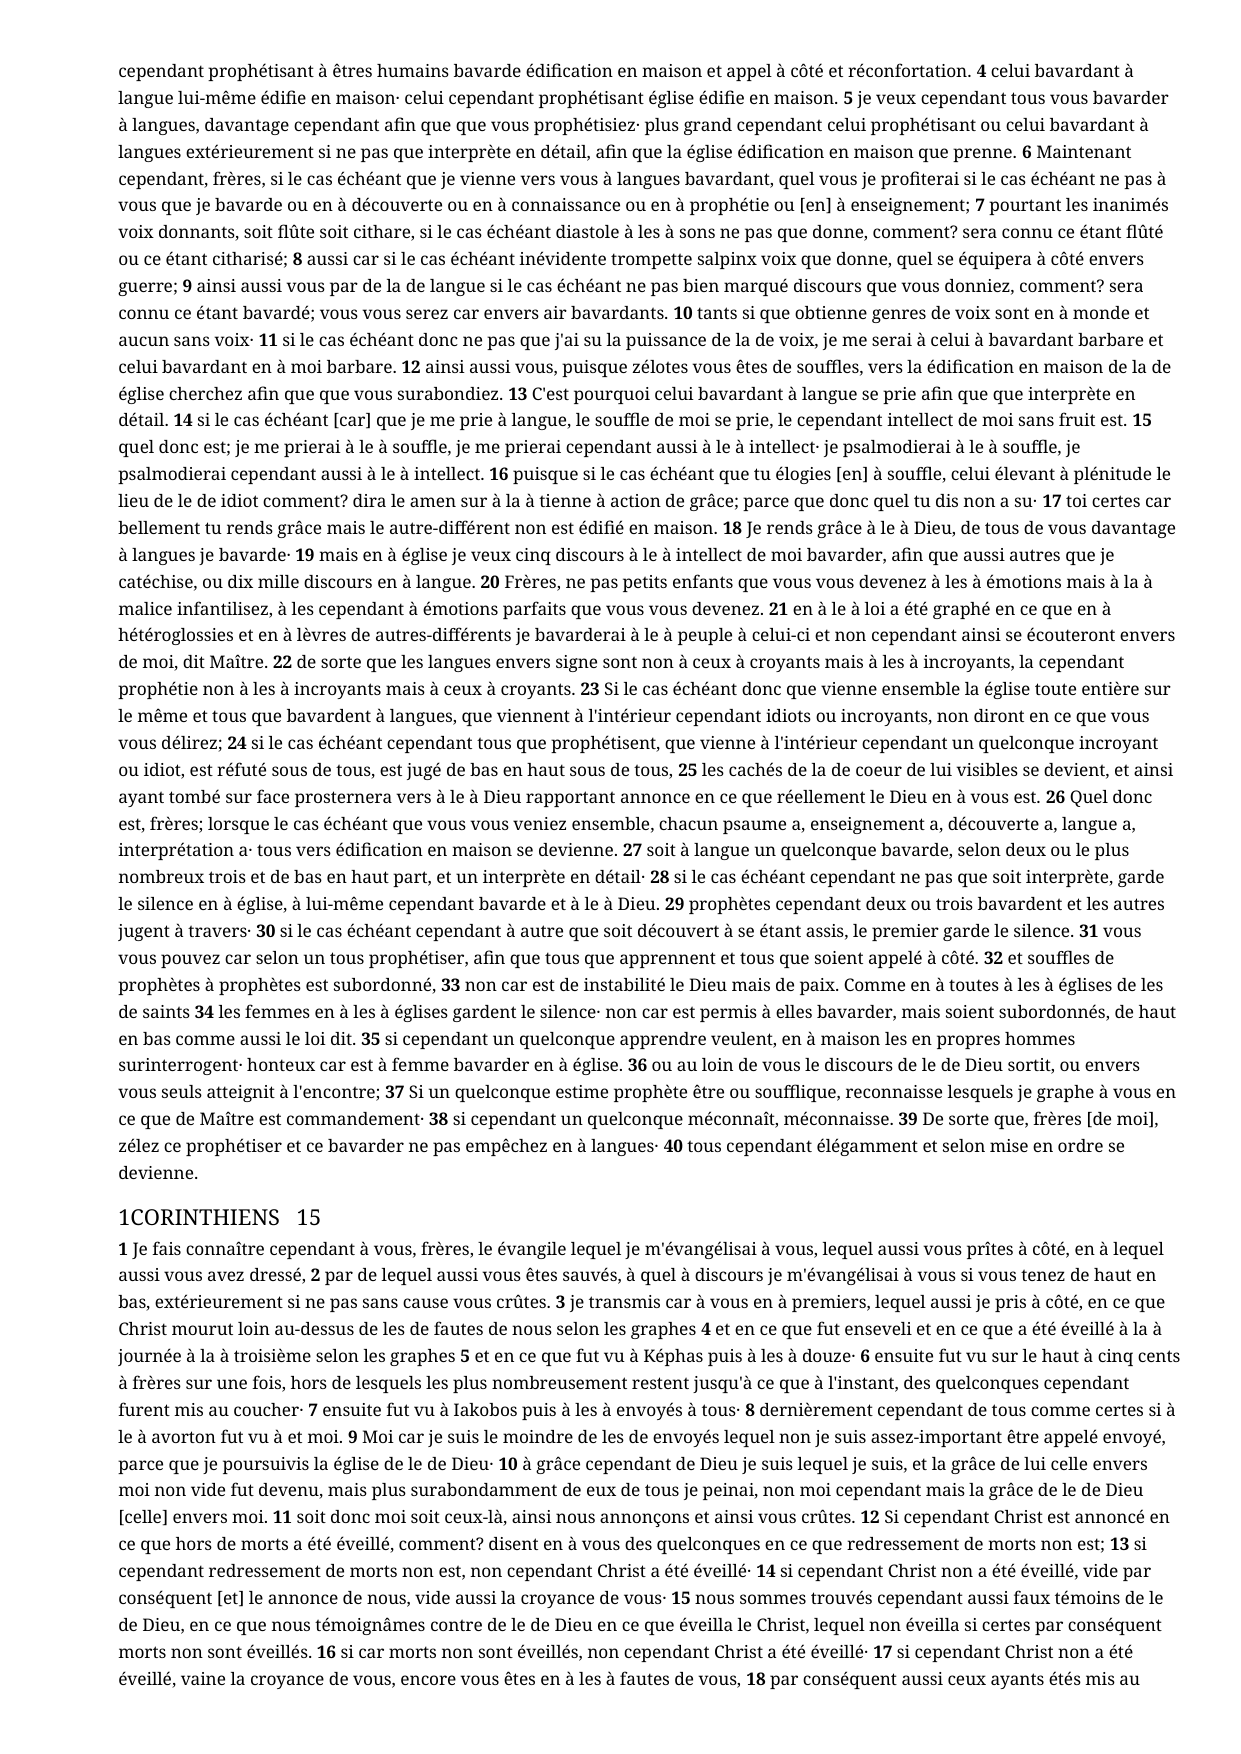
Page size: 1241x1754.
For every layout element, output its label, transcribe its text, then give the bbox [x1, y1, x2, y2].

text cependant prophétisant à êtres humains bavarde édification en maison et appel à côté et réconfortation. 4 celui bavardant à langue lui-même édifie en maison· celui cependant prophétisant église édifie en maison. 5 je veux cependant tous vous bavarder à langues, davantage cependant afin que que vous prophétisiez· plus grand cependant celui prophétisant ou celui bavardant à langues extérieurement si ne pas que interprète en détail, afin que la église édification en maison que prenne. 6 Maintenant cependant, frères, si le cas échéant que je vienne vers vous à langues bavardant, quel vous je profiterai si le cas échéant ne pas à vous que je bavarde ou en à découverte ou en à connaissance ou en à prophétie ou [en] à enseignement; 7 pourtant les inanimés voix donnants, soit flûte soit cithare, si le cas échéant diastole à les à sons ne pas que donne, comment? sera connu ce étant flûté ou ce étant citharisé; 8 aussi car si le cas échéant inévidente trompette salpinx voix que donne, quel se équipera à côté envers guerre; 9 ainsi aussi vous par de la de langue si le cas échéant ne pas bien marqué discours que vous donniez, comment? sera connu ce étant bavardé; vous vous serez car envers air bavardants. 10 tants si que obtienne genres de voix sont en à monde et aucun sans voix· 11 si le cas échéant donc ne pas que j'ai su la puissance de la de voix, je me serai à celui à bavardant barbare et celui bavardant en à moi barbare. 12 ainsi aussi vous, puisque zélotes vous êtes de souffles, vers la édification en maison de la de église cherchez afin que que vous surabondiez. 13 C'est pourquoi celui bavardant à langue se prie afin que que interprète en détail. 14 si le cas échéant [car] que je me prie à langue, le souffle de moi se prie, le cependant intellect de moi sans fruit est. 15 quel donc est; je me prierai à le à souffle, je me prierai cependant aussi à le à intellect· je psalmodierai à le à souffle, je psalmodierai cependant aussi à le à intellect. 16 puisque si le cas échéant que tu élogies [en] à souffle, celui élevant à plénitude le lieu de le de idiot comment? dira le amen sur à la à tienne à action de grâce; parce que donc quel tu dis non a su· 17 toi certes car bellement tu rends grâce mais le autre-différent non est édifié en maison. 18 Je rends grâce à le à Dieu, de tous de vous davantage à langues je bavarde· 19 mais en à église je veux cinq discours à le à intellect de moi bavarder, afin que aussi autres que je catéchise, ou dix mille discours en à langue. 20 Frères, ne pas petits enfants que vous vous devenez à les à émotions mais à la à malice infantilisez, à les cependant à émotions parfaits que vous vous devenez. 21 en à le à loi a été graphé en ce que en à hétéroglossies et en à lèvres de autres-différents je bavarderai à le à peuple à celui-ci et non cependant ainsi se écouteront envers de moi, dit Maître. 22 de sorte que les langues envers signe sont non à ceux à croyants mais à les à incroyants, la cependant prophétie non à les à incroyants mais à ceux à croyants. 23 Si le cas échéant donc que vienne ensemble la église toute entière sur le même et tous que bavardent à langues, que viennent à l'intérieur cependant idiots ou incroyants, non diront en ce que vous vous délirez; 24 si le cas échéant cependant tous que prophétisent, que vienne à l'intérieur cependant un quelconque incroyant ou idiot, est réfuté sous de tous, est jugé de bas en haut sous de tous, 25 les cachés de la de coeur de lui visibles se devient, et ainsi ayant tombé sur face prosternera vers à le à Dieu rapportant annonce en ce que réellement le Dieu en à vous est. 26 Quel donc est, frères; lorsque le cas échéant que vous vous veniez ensemble, chacun psaume a, enseignement a, découverte a, langue a, interprétation a· tous vers édification en maison se devienne. 27 soit à langue un quelconque bavarde, selon deux ou le plus nombreux trois et de bas en haut part, et un interprète en détail· 28 si le cas échéant cependant ne pas que soit interprète, garde le silence en à église, à lui-même cependant bavarde et à le à Dieu. 29 prophètes cependant deux ou trois bavardent et les autres jugent à travers· 30 si le cas échéant cependant à autre que soit découvert à se étant assis, le premier garde le silence. 31 vous vous pouvez car selon un tous prophétiser, afin que tous que apprennent et tous que soient appelé à côté. 32 et souffles de prophètes à prophètes est subordonné, 33 non car est de instabilité le Dieu mais de paix. Comme en à toutes à les à églises de les de saints 34 les femmes en à les à églises gardent le silence· non car est permis à elles bavarder, mais soient subordonnés, de haut en bas comme aussi le loi dit. 35 si cependant un quelconque apprendre veulent, en à maison les en propres hommes surinterrogent· honteux car est à femme bavarder en à église. 36 ou au loin de vous le discours de le de Dieu sortit, ou envers vous seuls atteignit à l'encontre; 37 Si un quelconque estime prophète être ou soufflique, reconnaisse lesquels je graphe à vous en ce que de Maître est commandement· 38 si cependant un quelconque méconnaît, méconnaisse. 39 De sorte que, frères [de moi], zélez ce prophétiser et ce bavarder ne pas empêchez en à langues· 40 tous cependant élégamment et selon mise en ordre se devienne. [118, 59, 1181, 1184]
text 1CORINTHIENS 15 [118, 1202, 1181, 1232]
text 1 Je fais connaître cependant à vous, frères, le évangile lequel je m'évangélisai à vous, lequel aussi vous prîtes à côté, en à lequel aussi vous avez dressé, 2 par de lequel aussi vous êtes sauvés, à quel à discours je m'évangélisai à vous si vous tenez de haut en bas, extérieurement si ne pas sans cause vous crûtes. 3 je transmis car à vous en à premiers, lequel aussi je pris à côté, en ce que Christ mourut loin au-dessus de les de fautes de nous selon les graphes 4 et en ce que fut enseveli et en ce que a été éveillé à la à journée à la à troisième selon les graphes 5 et en ce que fut vu à Képhas puis à les à douze· 6 ensuite fut vu sur le haut à cinq cents à frères sur une fois, hors de lesquels les plus nombreusement restent jusqu'à ce que à l'instant, des quelconques cependant furent mis au coucher· 7 ensuite fut vu à Iakobos puis à les à envoyés à tous· 8 dernièrement cependant de tous comme certes si à le à avorton fut vu à et moi. 9 Moi car je suis le moindre de les de envoyés lequel non je suis assez-important être appelé envoyé, parce que je poursuivis la église de le de Dieu· 10 à grâce cependant de Dieu je suis lequel je suis, et la grâce de lui celle envers moi non vide fut devenu, mais plus surabondamment de eux de tous je peinai, non moi cependant mais la grâce de le de Dieu [celle] envers moi. 11 soit donc moi soit ceux-là, ainsi nous annonçons et ainsi vous crûtes. 12 Si cependant Christ est annoncé en ce que hors de morts a été éveillé, comment? disent en à vous des quelconques en ce que redressement de morts non est; 13 si cependant redressement de morts non est, non cependant Christ a été éveillé· 14 si cependant Christ non a été éveillé, vide par conséquent [et] le annonce de nous, vide aussi la croyance de vous· 15 nous sommes trouvés cependant aussi faux témoins de le de Dieu, en ce que nous témoignâmes contre de le de Dieu en ce que éveilla le Christ, lequel non éveilla si certes par conséquent morts non sont éveillés. 16 si car morts non sont éveillés, non cependant Christ a été éveillé· 17 si cependant Christ non a été éveillé, vaine la croyance de vous, encore vous êtes en à les à fautes de vous, 18 par conséquent aussi ceux ayants étés mis au [118, 1237, 1181, 1690]
